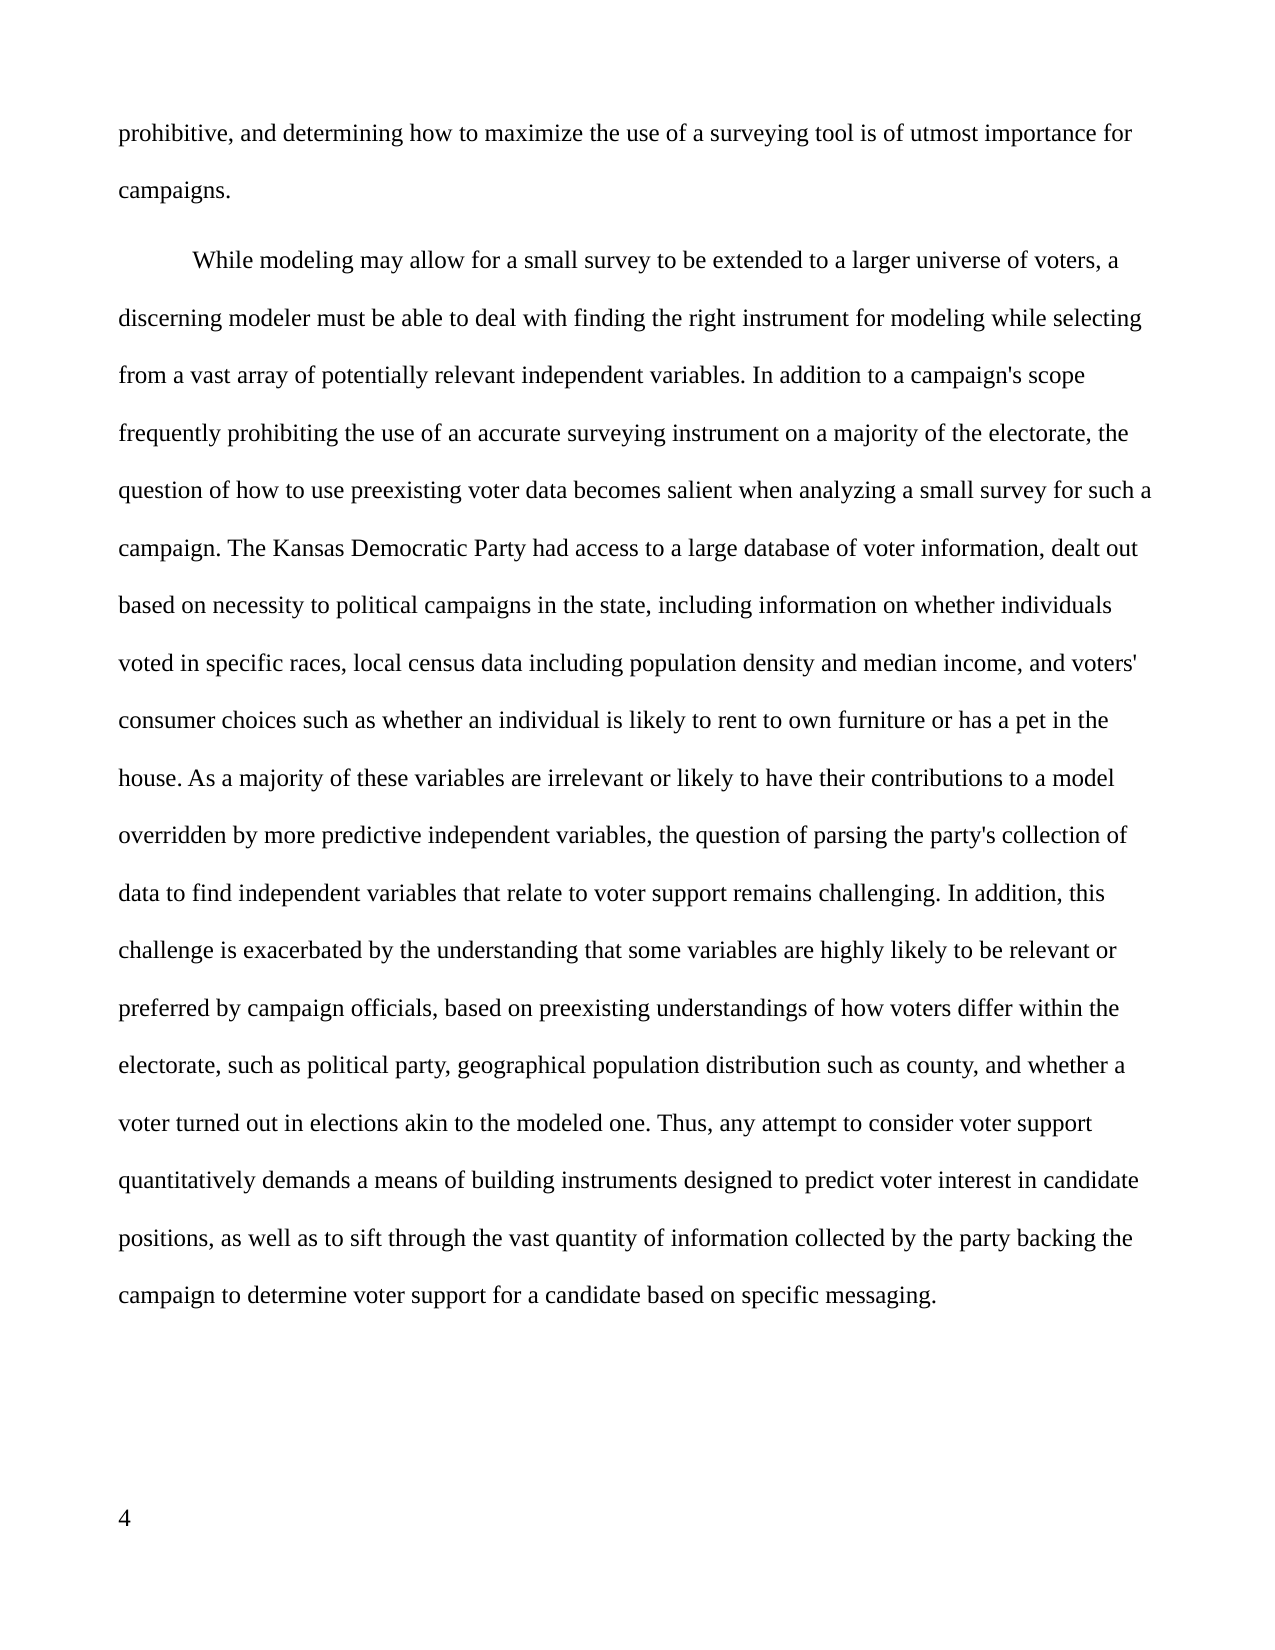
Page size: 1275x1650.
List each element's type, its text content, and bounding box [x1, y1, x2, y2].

text prohibitive, and determining how to maximize the use of a surveying tool is of utmost importance for campaigns. [118, 118, 1157, 204]
text While modeling may allow for a small survey to be extended to a larger universe of voters, a discerning modeler must be able to deal with finding the right instrument for modeling while selecting from a vast array of potentially relevant independent variables. In addition to a campaign's scope frequently prohibiting the use of an accurate surveying instrument on a majority of the electorate, the question of how to use preexisting voter data becomes salient when analyzing a small survey for such a campaign. The Kansas Democratic Party had access to a large database of voter information, dealt out based on necessity to political campaigns in the state, including information on whether individuals voted in specific races, local census data including population density and median income, and voters' consumer choices such as whether an individual is likely to rent to own furniture or has a pet in the house. As a majority of these variables are irrelevant or likely to have their contributions to a model overridden by more predictive independent variables, the question of parsing the party's collection of data to find independent variables that relate to voter support remains challenging. In addition, this challenge is exacerbated by the understanding that some variables are highly likely to be relevant or preferred by campaign officials, based on preexisting understandings of how voters differ within the electorate, such as political party, geographical population distribution such as county, and whether a voter turned out in elections akin to the modeled one. Thus, any attempt to consider voter support quantitatively demands a means of building instruments designed to predict voter interest in candidate positions, as well as to sift through the vast quantity of information collected by the party backing the campaign to determine voter support for a candidate based on specific messaging. [118, 246, 1157, 1309]
